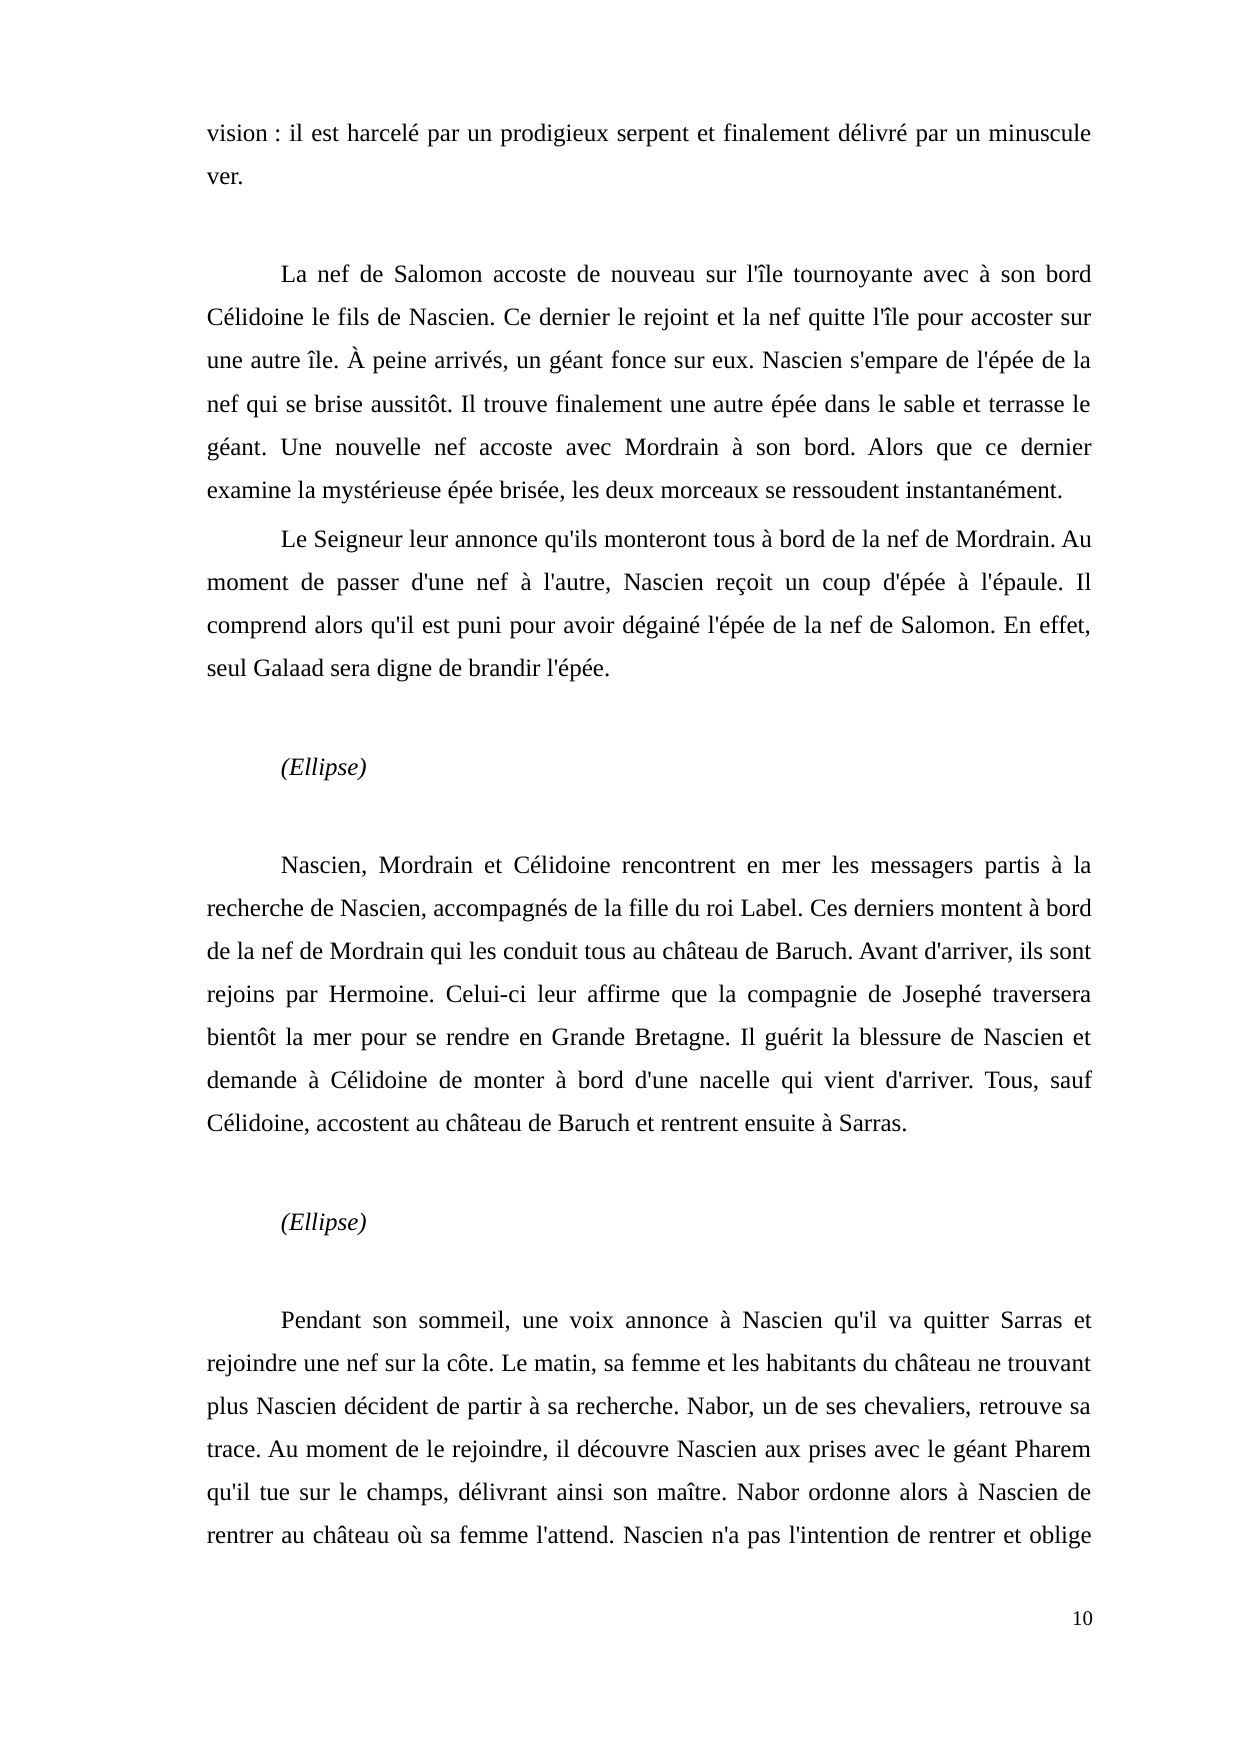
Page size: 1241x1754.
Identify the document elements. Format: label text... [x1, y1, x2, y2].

text (Ellipse) [207, 1207, 1093, 1235]
text Nascien, Mordrain et Célidoine rencontrent en mer les messagers partis à la recherche de Nascien, accompagnés de la fille du roi Label. Ces derniers montent à bord de la nef de Mordrain qui les conduit tous au château de Baruch. Avant d'arriver, ils sont rejoins par Hermoine. Celui-ci leur affirme que la compagnie de Josephé traversera bientôt la mer pour se rendre en Grande Bretagne. Il guérit la blessure de Nascien et demande à Célidoine de monter à bord d'une nacelle qui vient d'arriver. Tous, sauf Célidoine, accostent au château de Baruch et rentrent ensuite à Sarras. [207, 850, 1093, 1137]
text vision : il est harcelé par un prodigieux serpent et finalement délivré par un minuscule ver. [207, 118, 1093, 190]
text Le Seigneur leur annonce qu'ils monteront tous à bord de la nef de Mordrain. Au moment de passer d'une nef à l'autre, Nascien reçoit un coup d'épée à l'épaule. Il comprend alors qu'il est puni pour avoir dégainé l'épée de la nef de Salomon. En effet, seul Galaad sera digne de brandir l'épée. [207, 524, 1093, 682]
text La nef de Salomon accoste de nouveau sur l'île tournoyante avec à son bord Célidoine le fils de Nascien. Ce dernier le rejoint et la nef quitte l'île pour accoster sur une autre île. À peine arrivés, un géant fonce sur eux. Nascien s'empare de l'épée de la nef qui se brise aussitôt. Il trouve finalement une autre épée dans le sable et terrasse le géant. Une nouvelle nef accoste avec Mordrain à son bord. Alors que ce dernier examine la mystérieuse épée brisée, les deux morceaux se ressoudent instantanément. [207, 259, 1093, 504]
text (Ellipse) [207, 752, 1093, 780]
text Pendant son sommeil, une voix annonce à Nascien qu'il va quitter Sarras et rejoindre une nef sur la côte. Le matin, sa femme et les habitants du château ne trouvant plus Nascien décident de partir à sa recherche. Nabor, un de ses chevaliers, retrouve sa trace. Au moment de le rejoindre, il découvre Nascien aux prises avec le géant Pharem qu'il tue sur le champs, délivrant ainsi son maître. Nabor ordonne alors à Nascien de rentrer au château où sa femme l'attend. Nascien n'a pas l'intention de rentrer et oblige [207, 1305, 1093, 1549]
